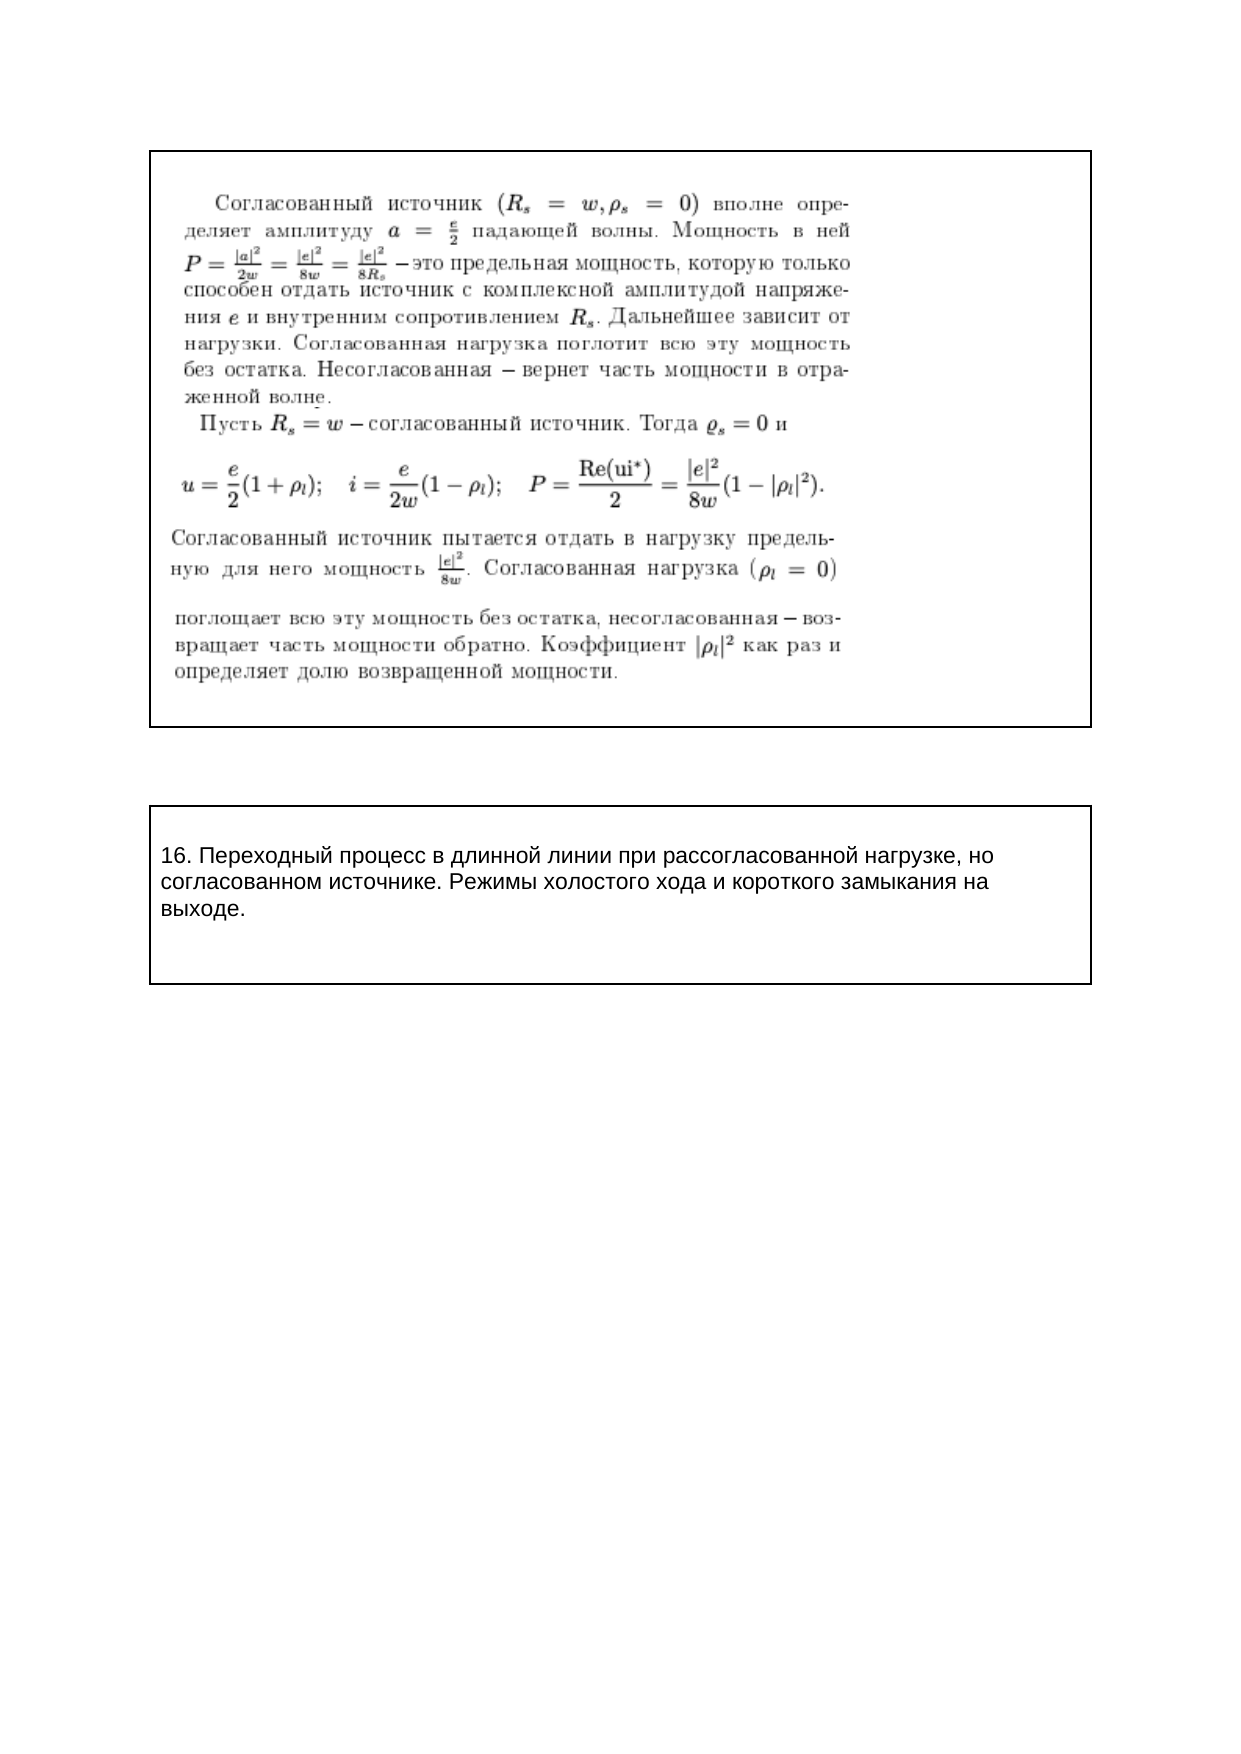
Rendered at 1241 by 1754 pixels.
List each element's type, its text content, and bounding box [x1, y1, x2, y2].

table_header 16. Переходный процесс в длинной линии при рассогласованной нагрузке, но согласованном источнике. Режимы холостого хода и короткого замыкания на выходе. [151, 807, 1090, 983]
table_cell [151, 152, 1090, 726]
picture [160, 187, 864, 691]
